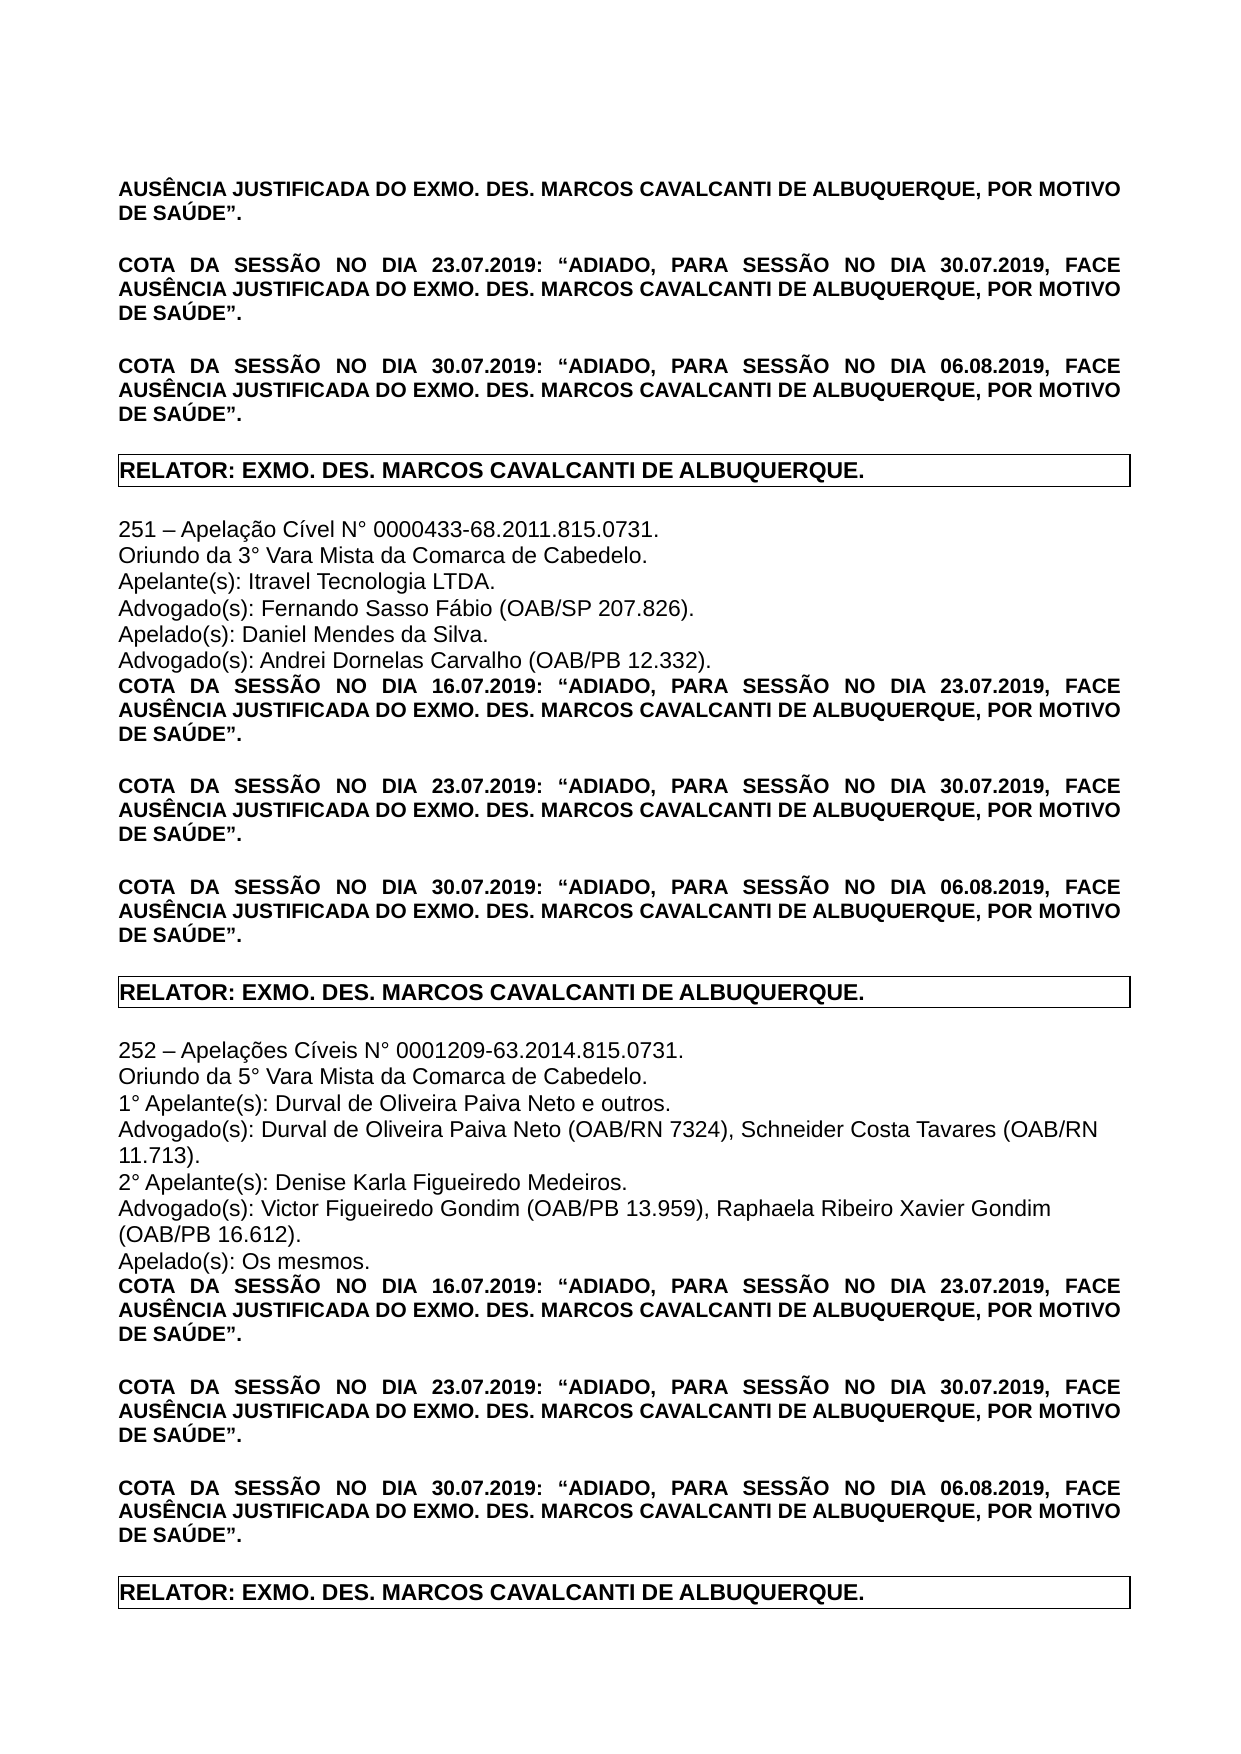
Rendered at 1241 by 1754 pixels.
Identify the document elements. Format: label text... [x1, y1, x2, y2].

text Apelado(s): Os mesmos. [118, 1248, 1122, 1274]
text COTA DA SESSÃO NO DIA 16.07.2019: “ADIADO, PARA SESSÃO NO DIA 23.07.2019, FACE AUSÊNCIA JUSTIFICADA DO EXMO. DES. MARCOS CAVALCANTI DE ALBUQUERQUE, POR MOTIVO DE SAÚDE”. [118, 674, 1122, 746]
text 2° Apelante(s): Denise Karla Figueiredo Medeiros. [118, 1169, 1122, 1195]
text COTA DA SESSÃO NO DIA 23.07.2019: “ADIADO, PARA SESSÃO NO DIA 30.07.2019, FACE AUSÊNCIA JUSTIFICADA DO EXMO. DES. MARCOS CAVALCANTI DE ALBUQUERQUE, POR MOTIVO DE SAÚDE”. [118, 774, 1122, 846]
text Advogado(s): Fernando Sasso Fábio (OAB/SP 207.826). [118, 595, 1122, 621]
text COTA DA SESSÃO NO DIA 30.07.2019: “ADIADO, PARA SESSÃO NO DIA 06.08.2019, FACE AUSÊNCIA JUSTIFICADA DO EXMO. DES. MARCOS CAVALCANTI DE ALBUQUERQUE, POR MOTIVO DE SAÚDE”. [118, 354, 1122, 426]
text 1° Apelante(s): Durval de Oliveira Paiva Neto e outros. [118, 1090, 1122, 1116]
text RELATOR: EXMO. DES. MARCOS CAVALCANTI DE ALBUQUERQUE. [119, 455, 1129, 486]
text COTA DA SESSÃO NO DIA 16.07.2019: “ADIADO, PARA SESSÃO NO DIA 23.07.2019, FACE AUSÊNCIA JUSTIFICADA DO EXMO. DES. MARCOS CAVALCANTI DE ALBUQUERQUE, POR MOTIVO DE SAÚDE”. [118, 1274, 1122, 1346]
text AUSÊNCIA JUSTIFICADA DO EXMO. DES. MARCOS CAVALCANTI DE ALBUQUERQUE, POR MOTIVO DE SAÚDE”. [118, 176, 1122, 224]
text COTA DA SESSÃO NO DIA 30.07.2019: “ADIADO, PARA SESSÃO NO DIA 06.08.2019, FACE AUSÊNCIA JUSTIFICADA DO EXMO. DES. MARCOS CAVALCANTI DE ALBUQUERQUE, POR MOTIVO DE SAÚDE”. [118, 875, 1122, 947]
text COTA DA SESSÃO NO DIA 23.07.2019: “ADIADO, PARA SESSÃO NO DIA 30.07.2019, FACE AUSÊNCIA JUSTIFICADA DO EXMO. DES. MARCOS CAVALCANTI DE ALBUQUERQUE, POR MOTIVO DE SAÚDE”. [118, 253, 1122, 325]
text Oriundo da 5° Vara Mista da Comarca de Cabedelo. [118, 1063, 1122, 1090]
text Apelante(s): Itravel Tecnologia LTDA. [118, 568, 1122, 595]
text Oriundo da 3° Vara Mista da Comarca de Cabedelo. [118, 542, 1122, 568]
text 252 – Apelações Cíveis N° 0001209-63.2014.815.0731. [118, 1037, 1122, 1063]
text RELATOR: EXMO. DES. MARCOS CAVALCANTI DE ALBUQUERQUE. [119, 977, 1129, 1007]
text Advogado(s): Andrei Dornelas Carvalho (OAB/PB 12.332). [118, 647, 1122, 674]
text Advogado(s): Victor Figueiredo Gondim (OAB/PB 13.959), Raphaela Ribeiro Xavier Gondim (OAB/PB 16.612). [118, 1195, 1122, 1248]
text COTA DA SESSÃO NO DIA 23.07.2019: “ADIADO, PARA SESSÃO NO DIA 30.07.2019, FACE AUSÊNCIA JUSTIFICADA DO EXMO. DES. MARCOS CAVALCANTI DE ALBUQUERQUE, POR MOTIVO DE SAÚDE”. [118, 1375, 1122, 1447]
text COTA DA SESSÃO NO DIA 30.07.2019: “ADIADO, PARA SESSÃO NO DIA 06.08.2019, FACE AUSÊNCIA JUSTIFICADA DO EXMO. DES. MARCOS CAVALCANTI DE ALBUQUERQUE, POR MOTIVO DE SAÚDE”. [118, 1475, 1122, 1547]
text Apelado(s): Daniel Mendes da Silva. [118, 621, 1122, 647]
text Advogado(s): Durval de Oliveira Paiva Neto (OAB/RN 7324), Schneider Costa Tavares (OAB/RN 11.713). [118, 1116, 1122, 1169]
text 251 – Apelação Cível N° 0000433-68.2011.815.0731. [118, 516, 1122, 542]
text RELATOR: EXMO. DES. MARCOS CAVALCANTI DE ALBUQUERQUE. [119, 1577, 1129, 1608]
